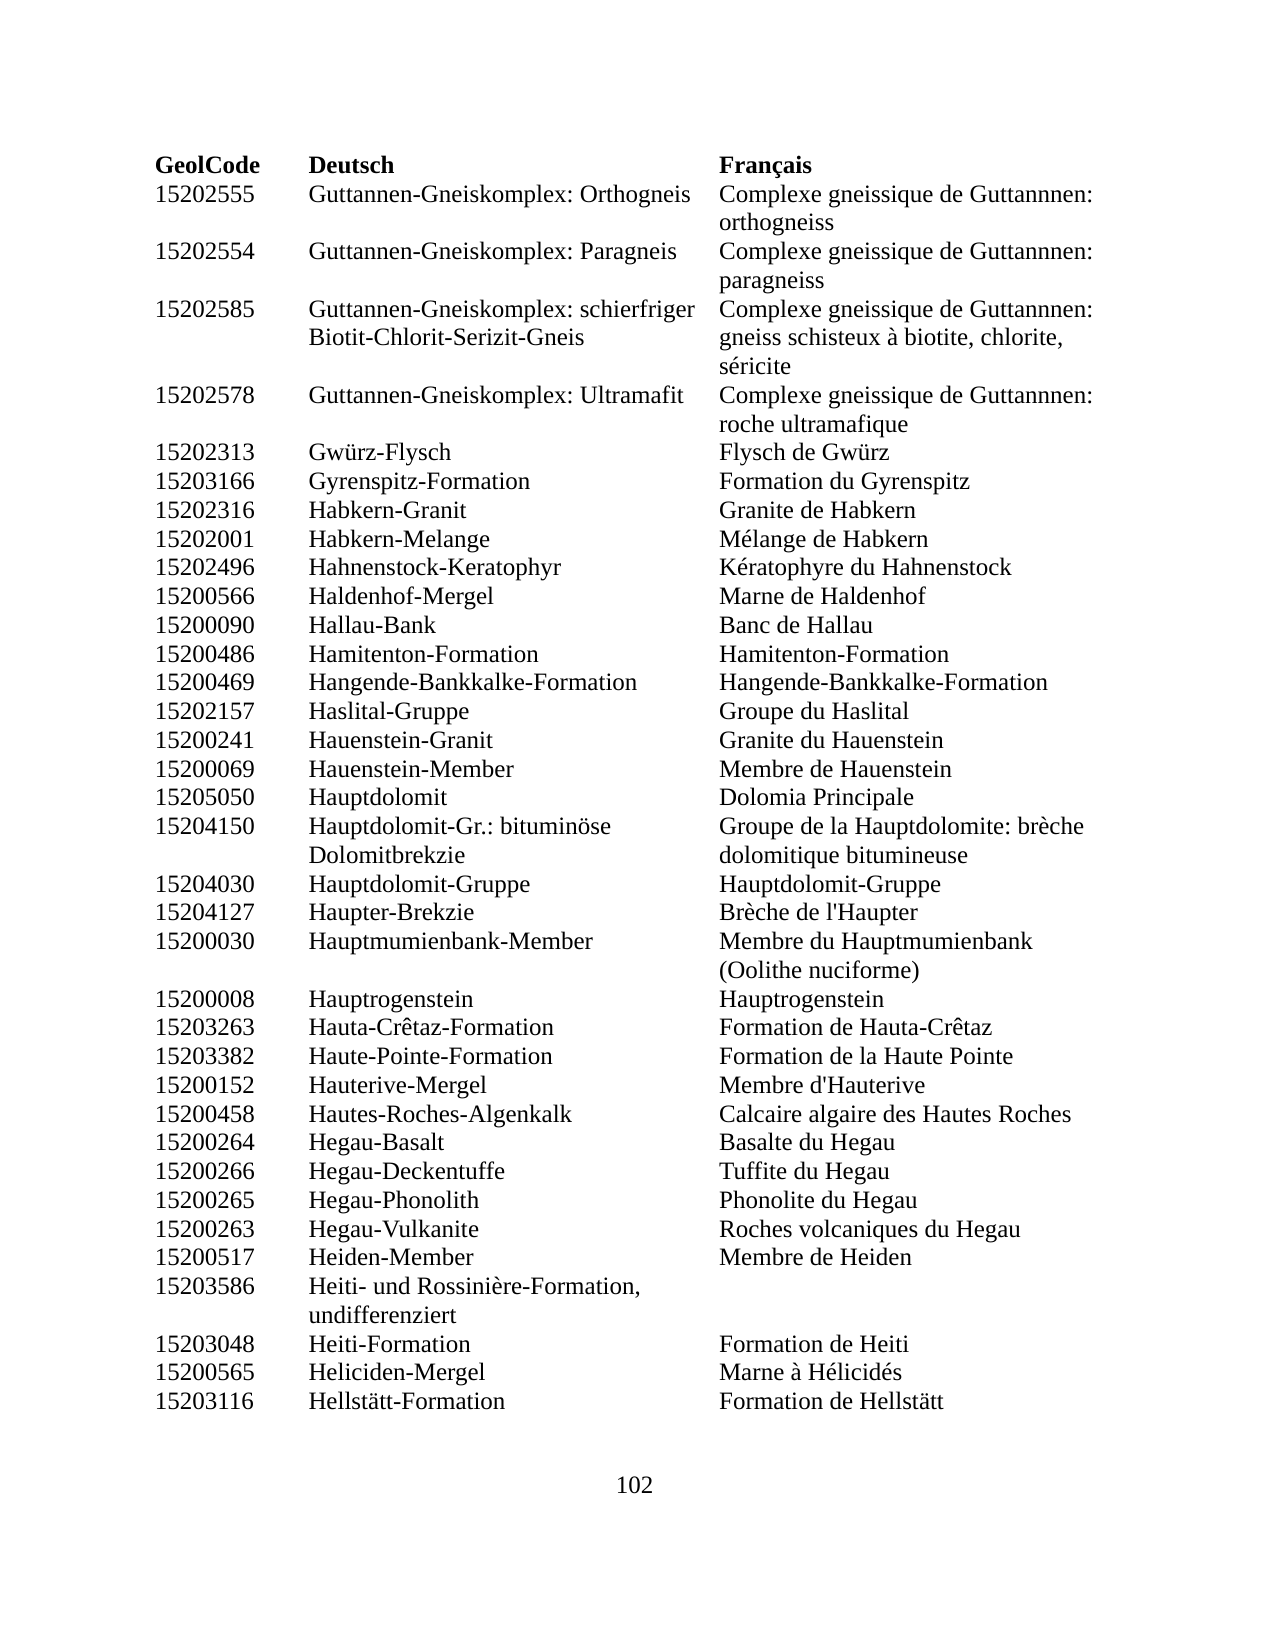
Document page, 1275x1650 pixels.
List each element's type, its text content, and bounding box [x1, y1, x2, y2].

table_cell Hangende-Bankkalke-Formation [714, 668, 1125, 696]
table_cell 15202496 [150, 553, 304, 581]
table_cell 15200152 [150, 1070, 304, 1099]
table_cell 15203116 [150, 1386, 304, 1415]
table_cell Hauenstein-Granit [304, 725, 714, 754]
table_cell Hauterive-Mergel [304, 1070, 714, 1099]
table_cell Hegau-Vulkanite [304, 1214, 714, 1242]
table_cell Groupe de la Hauptdolomite: brèche dolomitique bitumineuse [714, 811, 1125, 869]
table_cell 15200265 [150, 1185, 304, 1214]
table_cell Guttannen-Gneiskomplex: Orthogneis [304, 179, 714, 236]
table_cell Complexe gneissique de Guttannnen: roche ultramafique [714, 380, 1125, 437]
table_cell Hamitenton-Formation [714, 639, 1125, 667]
table_cell Brèche de l'Haupter [714, 898, 1125, 926]
table_cell 15204127 [150, 898, 304, 926]
table_cell Hangende-Bankkalke-Formation [304, 668, 714, 696]
table_cell 15203263 [150, 1013, 304, 1041]
table_cell Complexe gneissique de Guttannnen: paragneiss [714, 236, 1125, 294]
table_header Français [714, 150, 1125, 179]
table_cell 15202555 [150, 179, 304, 236]
table_cell Formation de Hellstätt [714, 1386, 1125, 1415]
table_cell 15200469 [150, 668, 304, 696]
table_cell 15202001 [150, 524, 304, 552]
table_header GeolCode [150, 150, 304, 179]
table_cell Hauptrogenstein [304, 984, 714, 1012]
table_cell 15200263 [150, 1214, 304, 1242]
table_cell 15202578 [150, 380, 304, 437]
table_cell Hellstätt-Formation [304, 1386, 714, 1415]
table_cell 15202157 [150, 696, 304, 725]
table_cell 15200069 [150, 754, 304, 782]
table_cell 15202316 [150, 495, 304, 524]
table_cell Formation du Gyrenspitz [714, 466, 1125, 495]
table_cell 15202585 [150, 294, 304, 380]
table_cell Hauta-Crêtaz-Formation [304, 1013, 714, 1041]
table_cell 15205050 [150, 783, 304, 811]
table_cell Guttannen-Gneiskomplex: schierfriger Biotit-Chlorit-Serizit-Gneis [304, 294, 714, 380]
table_cell Haute-Pointe-Formation [304, 1041, 714, 1070]
table_cell Heiden-Member [304, 1243, 714, 1271]
table_cell Dolomia Principale [714, 783, 1125, 811]
table_header Deutsch [304, 150, 714, 179]
table_cell Marne de Haldenhof [714, 581, 1125, 610]
table_cell 15200264 [150, 1128, 304, 1156]
table_cell 15200566 [150, 581, 304, 610]
table_cell Gyrenspitz-Formation [304, 466, 714, 495]
table_cell 15203586 [150, 1271, 304, 1329]
table_cell 15204030 [150, 869, 304, 897]
table_cell Haldenhof-Mergel [304, 581, 714, 610]
table_cell Banc de Hallau [714, 610, 1125, 639]
table_cell Hauenstein-Member [304, 754, 714, 782]
table_cell Granite de Habkern [714, 495, 1125, 524]
table_cell [714, 1271, 1125, 1329]
table_cell Complexe gneissique de Guttannnen: gneiss schisteux à biotite, chlorite, séricite [714, 294, 1125, 380]
table_cell Heiti-Formation [304, 1329, 714, 1357]
table_cell 15203382 [150, 1041, 304, 1070]
table_cell 15202554 [150, 236, 304, 294]
table_cell Hauptmumienbank-Member [304, 926, 714, 984]
table_cell Guttannen-Gneiskomplex: Ultramafit [304, 380, 714, 437]
table_cell Membre de Heiden [714, 1243, 1125, 1271]
table_cell Membre du Hauptmumienbank (Oolithe nuciforme) [714, 926, 1125, 984]
table_cell Haslital-Gruppe [304, 696, 714, 725]
table_cell Hegau-Phonolith [304, 1185, 714, 1214]
table_cell Mélange de Habkern [714, 524, 1125, 552]
table_cell Hauptdolomit-Gruppe [304, 869, 714, 897]
table_cell Hautes-Roches-Algenkalk [304, 1099, 714, 1127]
table_cell Formation de la Haute Pointe [714, 1041, 1125, 1070]
table_cell Granite du Hauenstein [714, 725, 1125, 754]
table_cell Heliciden-Mergel [304, 1358, 714, 1386]
table_cell Hauptdolomit [304, 783, 714, 811]
table_cell Flysch de Gwürz [714, 438, 1125, 466]
table_cell Haupter-Brekzie [304, 898, 714, 926]
table_cell Hegau-Basalt [304, 1128, 714, 1156]
table_cell Formation de Hauta-Crêtaz [714, 1013, 1125, 1041]
table_cell Membre de Hauenstein [714, 754, 1125, 782]
table_cell 15200266 [150, 1156, 304, 1185]
table_cell Phonolite du Hegau [714, 1185, 1125, 1214]
table_cell Marne à Hélicidés [714, 1358, 1125, 1386]
table_cell Groupe du Haslital [714, 696, 1125, 725]
table_cell 15202313 [150, 438, 304, 466]
table_cell Hauptdolomit-Gruppe [714, 869, 1125, 897]
table_cell Hauptdolomit-Gr.: bituminöse Dolomitbrekzie [304, 811, 714, 869]
table_cell 15200565 [150, 1358, 304, 1386]
table_cell Hauptrogenstein [714, 984, 1125, 1012]
table_cell Roches volcaniques du Hegau [714, 1214, 1125, 1242]
table_cell Basalte du Hegau [714, 1128, 1125, 1156]
table_cell 15200486 [150, 639, 304, 667]
table_cell Calcaire algaire des Hautes Roches [714, 1099, 1125, 1127]
table_cell Hegau-Deckentuffe [304, 1156, 714, 1185]
table_cell Hahnenstock-Keratophyr [304, 553, 714, 581]
table_cell Kératophyre du Hahnenstock [714, 553, 1125, 581]
table_cell Habkern-Melange [304, 524, 714, 552]
table_cell Tuffite du Hegau [714, 1156, 1125, 1185]
table_cell 15200030 [150, 926, 304, 984]
table_cell Habkern-Granit [304, 495, 714, 524]
table_cell 15204150 [150, 811, 304, 869]
table_cell 15200008 [150, 984, 304, 1012]
table_cell Hamitenton-Formation [304, 639, 714, 667]
table_cell 15200458 [150, 1099, 304, 1127]
table_cell Heiti- und Rossinière-Formation, undifferenziert [304, 1271, 714, 1329]
table_cell 15200090 [150, 610, 304, 639]
table_cell Gwürz-Flysch [304, 438, 714, 466]
table_cell Guttannen-Gneiskomplex: Paragneis [304, 236, 714, 294]
table_cell 15200241 [150, 725, 304, 754]
table_cell 15203048 [150, 1329, 304, 1357]
table_cell 15200517 [150, 1243, 304, 1271]
table_cell Formation de Heiti [714, 1329, 1125, 1357]
table_cell Hallau-Bank [304, 610, 714, 639]
table_cell 15203166 [150, 466, 304, 495]
table_cell Membre d'Hauterive [714, 1070, 1125, 1099]
table_cell Complexe gneissique de Guttannnen: orthogneiss [714, 179, 1125, 236]
